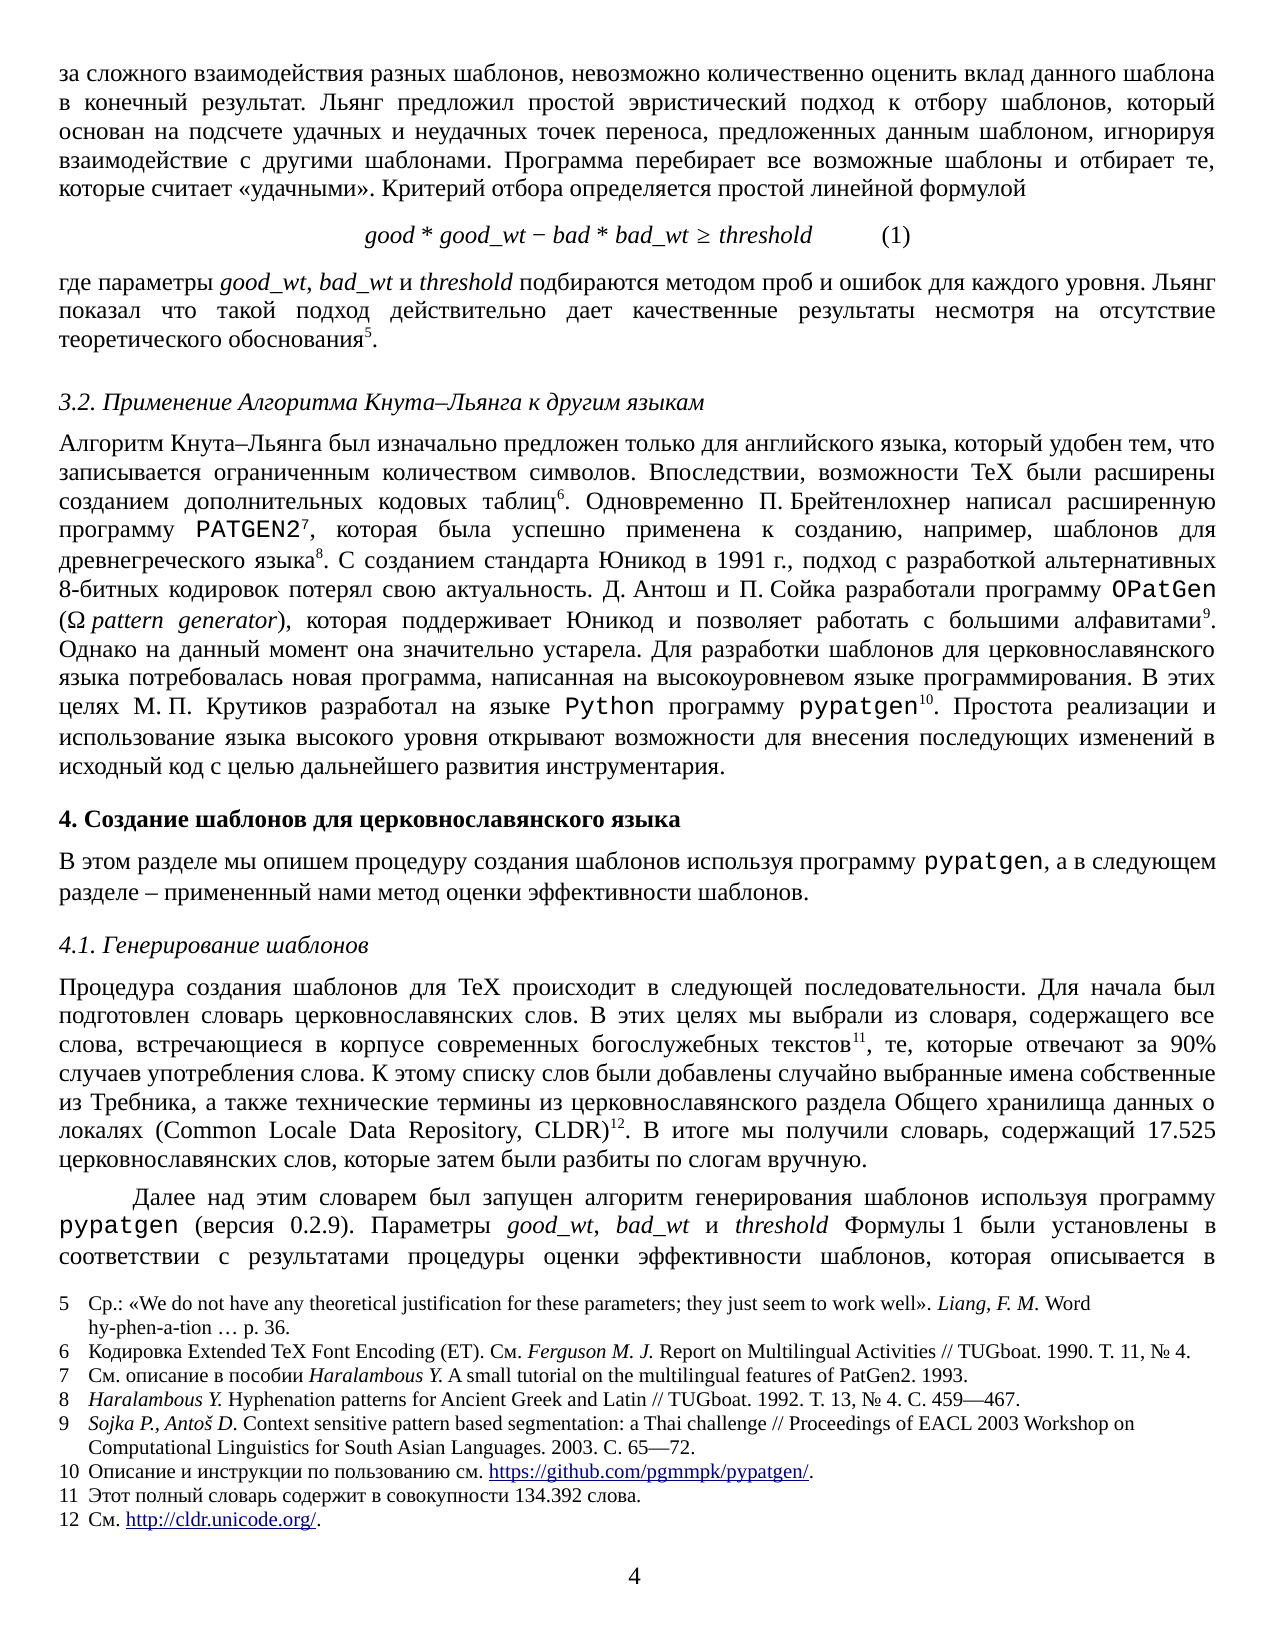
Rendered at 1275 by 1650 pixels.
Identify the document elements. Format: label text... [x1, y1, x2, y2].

text Sojka P., Antoš D. Context sensitive pattern based segmentation: a Thai challenge // Proceedings of EACL 2003 Workshop on Computational Linguistics for South Asian Languages. 2003. С. 65—72. [58, 1411, 1216, 1459]
text Этот полный словарь содержит в совокупности 134.392 слова. [58, 1483, 1216, 1507]
text См. http://cldr.unicode.org/. [58, 1507, 1216, 1531]
text Описание и инструкции по пользованию см. https://github.com/pgmmpk/pypatgen/. [58, 1459, 1216, 1483]
text Процедура создания шаблонов для TeX происходит в следующей последовательности. Для начала был подготовлен словарь церковнославянских слов. В этих целях мы выбрали из словаря, содержащего все слова, встречающиеся в корпусе современных богослужебных текстов, те, которые отвечают за 90% случаев употребления слова. К этому списку слов были добавлены случайно выбранные имена собственные из Требника, а также технические термины из церковнославянского раздела Общего хранилища данных о локалях (Common Locale Data Repository, CLDR). В итоге мы получили словарь, содержащий 17.525 церковнославянских слов, которые затем были разбиты по слогам вручную. [58, 972, 1216, 1173]
text Алгоритм Кнута–Льянга был изначально предложен только для английского языка, который удобен тем, что записывается ограниченным количеством символов. Впоследствии, возможности TeX были расширены созданием дополнительных кодовых таблиц. Одновременно П. Брейтенлохнер написал расширенную программу PATGEN2, которая была успешно применена к созданию, например, шаблонов для древнегреческого языка. С созданием стандарта Юникод в 1991 г., подход с разработкой альтернативных 8‑битных кодировок потерял свою актуальность. Д. Антош и П. Сойка разработали программу OPatGen (Ω pattern generator), которая поддерживает Юникод и позволяет работать с большими алфавитами. Однако на данный момент она значительно устарела. Для разработки шаблонов для церковнославянского языка потребовалась новая программа, написанная на высокоуровневом языке программирования. В этих целях М. П. Крутиков разработал на языке Python программу pypatgen. Простота реализации и использование языка высокого уровня открывают возможности для внесения последующих изменений в исходный код с целью дальнейшего развития инструментария. [58, 428, 1216, 779]
subtitle 4.1. Генерирование шаблонов [58, 930, 1216, 959]
subtitle 4. Создание шаблонов для церковнославянского языка [58, 804, 1216, 833]
text В этом разделе мы опишем процедуру создания шаблонов используя программу pypatgen, а в следующем разделе – примененный нами метод оценки эффективности шаблонов. [58, 846, 1216, 905]
text Кодировка Extended TeX Font Encoding (ET). См. Ferguson M. J. Report on Multilingual Activities // TUGboat. 1990. Т. 11, № 4. [58, 1339, 1216, 1363]
text Далее над этим словарем был запущен алгоритм генерирования шаблонов используя программу pypatgen (версия 0.2.9). Параметры good_wt, bad_wt и threshold Формулы 1 были установлены в соответствии с результатами процедуры оценки эффективности шаблонов, которая описывается в [58, 1182, 1216, 1270]
subtitle 3.2. Применение Алгоритма Кнута–Льянга к другим языкам [58, 387, 1216, 416]
text где параметры good_wt, bad_wt и threshold подбираются методом проб и ошибок для каждого уровня. Льянг показал что такой подход действительно дает качественные результаты несмотря на отсутствие теоретического обоснования. [58, 267, 1216, 353]
text Ср.: «We do not have any theoretical justification for these parameters; they just seem to work well». Liang, F. M. Word hy‑phen‑a‑tion … p. 36. [58, 1291, 1216, 1339]
text good * good_wt − bad * bad_wt ≥ threshold (1) [58, 220, 1216, 249]
text См. описание в пособии Haralambous Y. A small tutorial on the multilingual features of PatGen2. 1993. [58, 1363, 1216, 1387]
text Haralambous Y. Hyphenation patterns for Ancient Greek and Latin // TUGboat. 1992. Т. 13, № 4. С. 459—467. [58, 1387, 1216, 1411]
text за сложного взаимодействия разных шаблонов, невозможно количественно оценить вклад данного шаблона в конечный результат. Льянг предложил простой эвристический подход к отбору шаблонов, который основан на подсчете удачных и неудачных точек переноса, предложенных данным шаблоном, игнорируя взаимодействие с другими шаблонами. Программа перебирает все возможные шаблоны и отбирает те, которые считает «удачными». Критерий отбора определяется простой линейной формулой [58, 58, 1216, 202]
